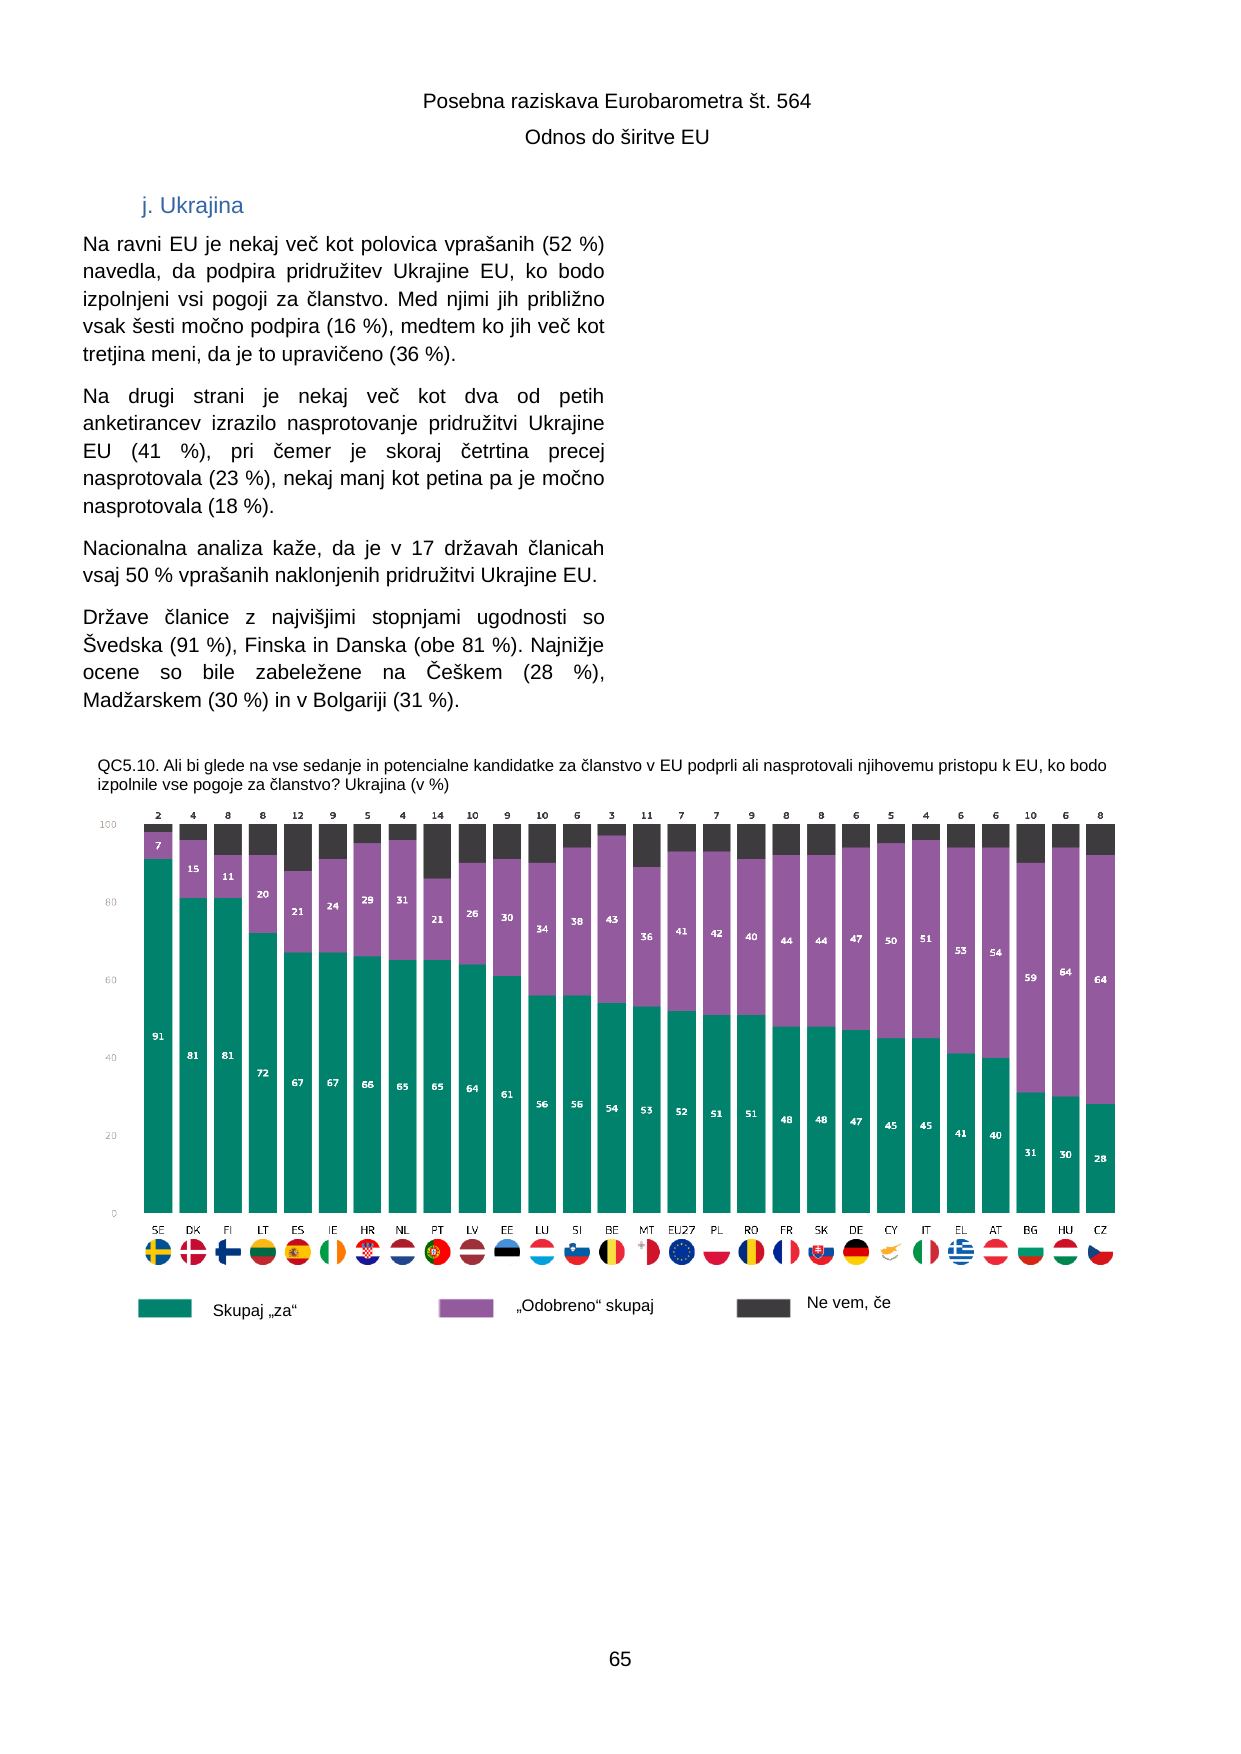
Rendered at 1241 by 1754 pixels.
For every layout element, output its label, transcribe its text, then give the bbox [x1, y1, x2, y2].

text Države članice z najvišjimi stopnjami ugodnosti so Švedska (91 %), Finska in Danska (obe 81 %). Najnižje ocene so bile zabeležene na Češkem (28 %), Madžarskem (30 %) in v Bolgariji (31 %). [83, 605, 605, 712]
text Nacionalna analiza kaže, da je v 17 državah članicah vsaj 50 % vprašanih naklonjenih pridružitvi Ukrajine EU. [83, 536, 605, 587]
picture [92, 800, 1124, 1272]
text Na drugi strani je nekaj več kot dva od petih anketirancev izrazilo nasprotovanje pridružitvi Ukrajine EU (41 %), pri čemer je skoraj četrtina precej nasprotovala (23 %), nekaj manj kot petina pa je močno nasprotovala (18 %). [83, 383, 605, 517]
text Na ravni EU je nekaj več kot polovica vprašanih (52 %) navedla, da podpira pridružitev Ukrajine EU, ko bodo izpolnjeni vsi pogoji za članstvo. Med njimi jih približno vsak šesti močno podpira (16 %), medtem ko jih več kot tretjina meni, da je to upravičeno (36 %). [83, 231, 605, 365]
picture [108, 1283, 797, 1321]
subtitle j. Ukrajina [142, 192, 605, 219]
